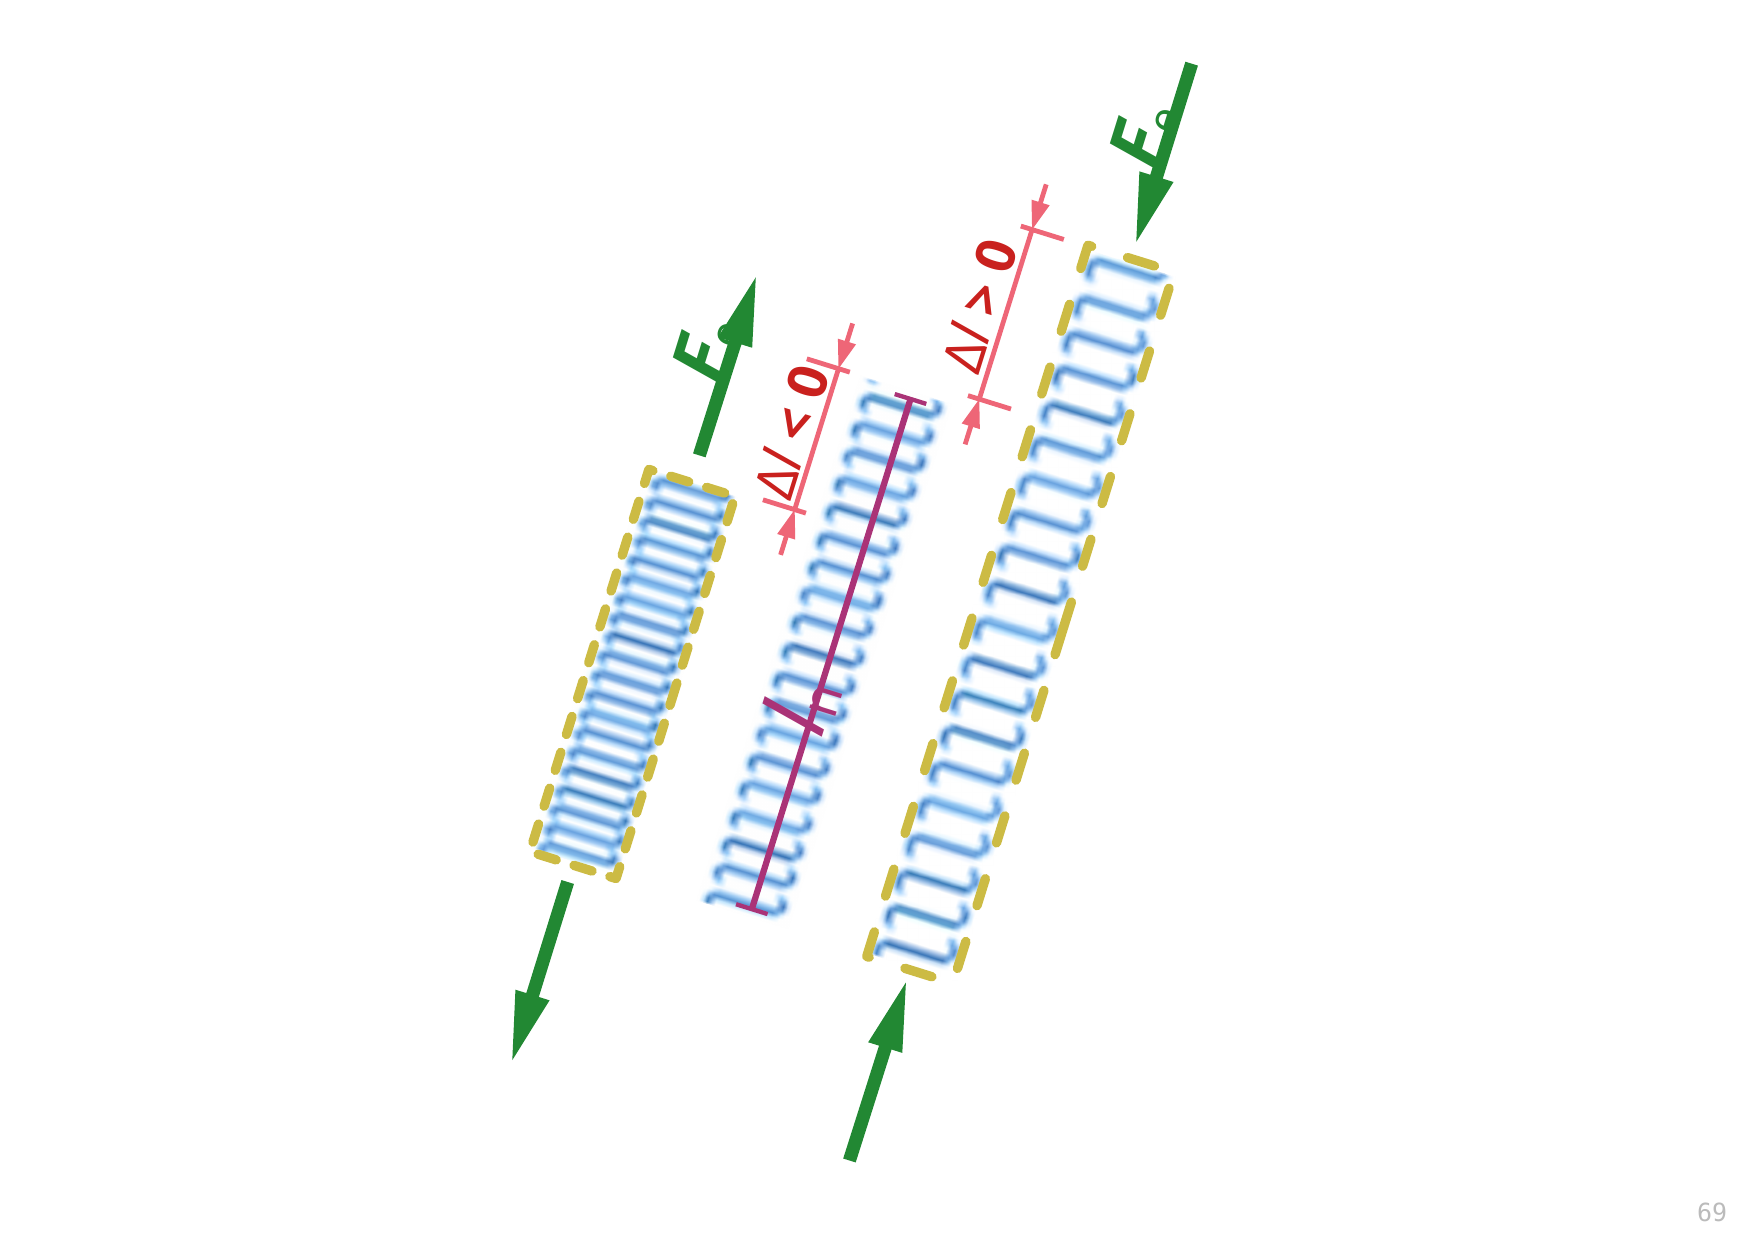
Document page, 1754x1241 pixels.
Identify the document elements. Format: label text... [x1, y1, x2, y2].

text_box ln [720, 643, 844, 754]
picture [528, 472, 738, 872]
text_box Fe [1069, 72, 1174, 183]
text_box [693, 277, 756, 458]
text_box [1136, 61, 1198, 242]
text_box [843, 982, 906, 1163]
text_box [512, 880, 574, 1061]
picture [872, 251, 1176, 981]
text_box Fe [632, 286, 735, 399]
picture [696, 375, 952, 929]
